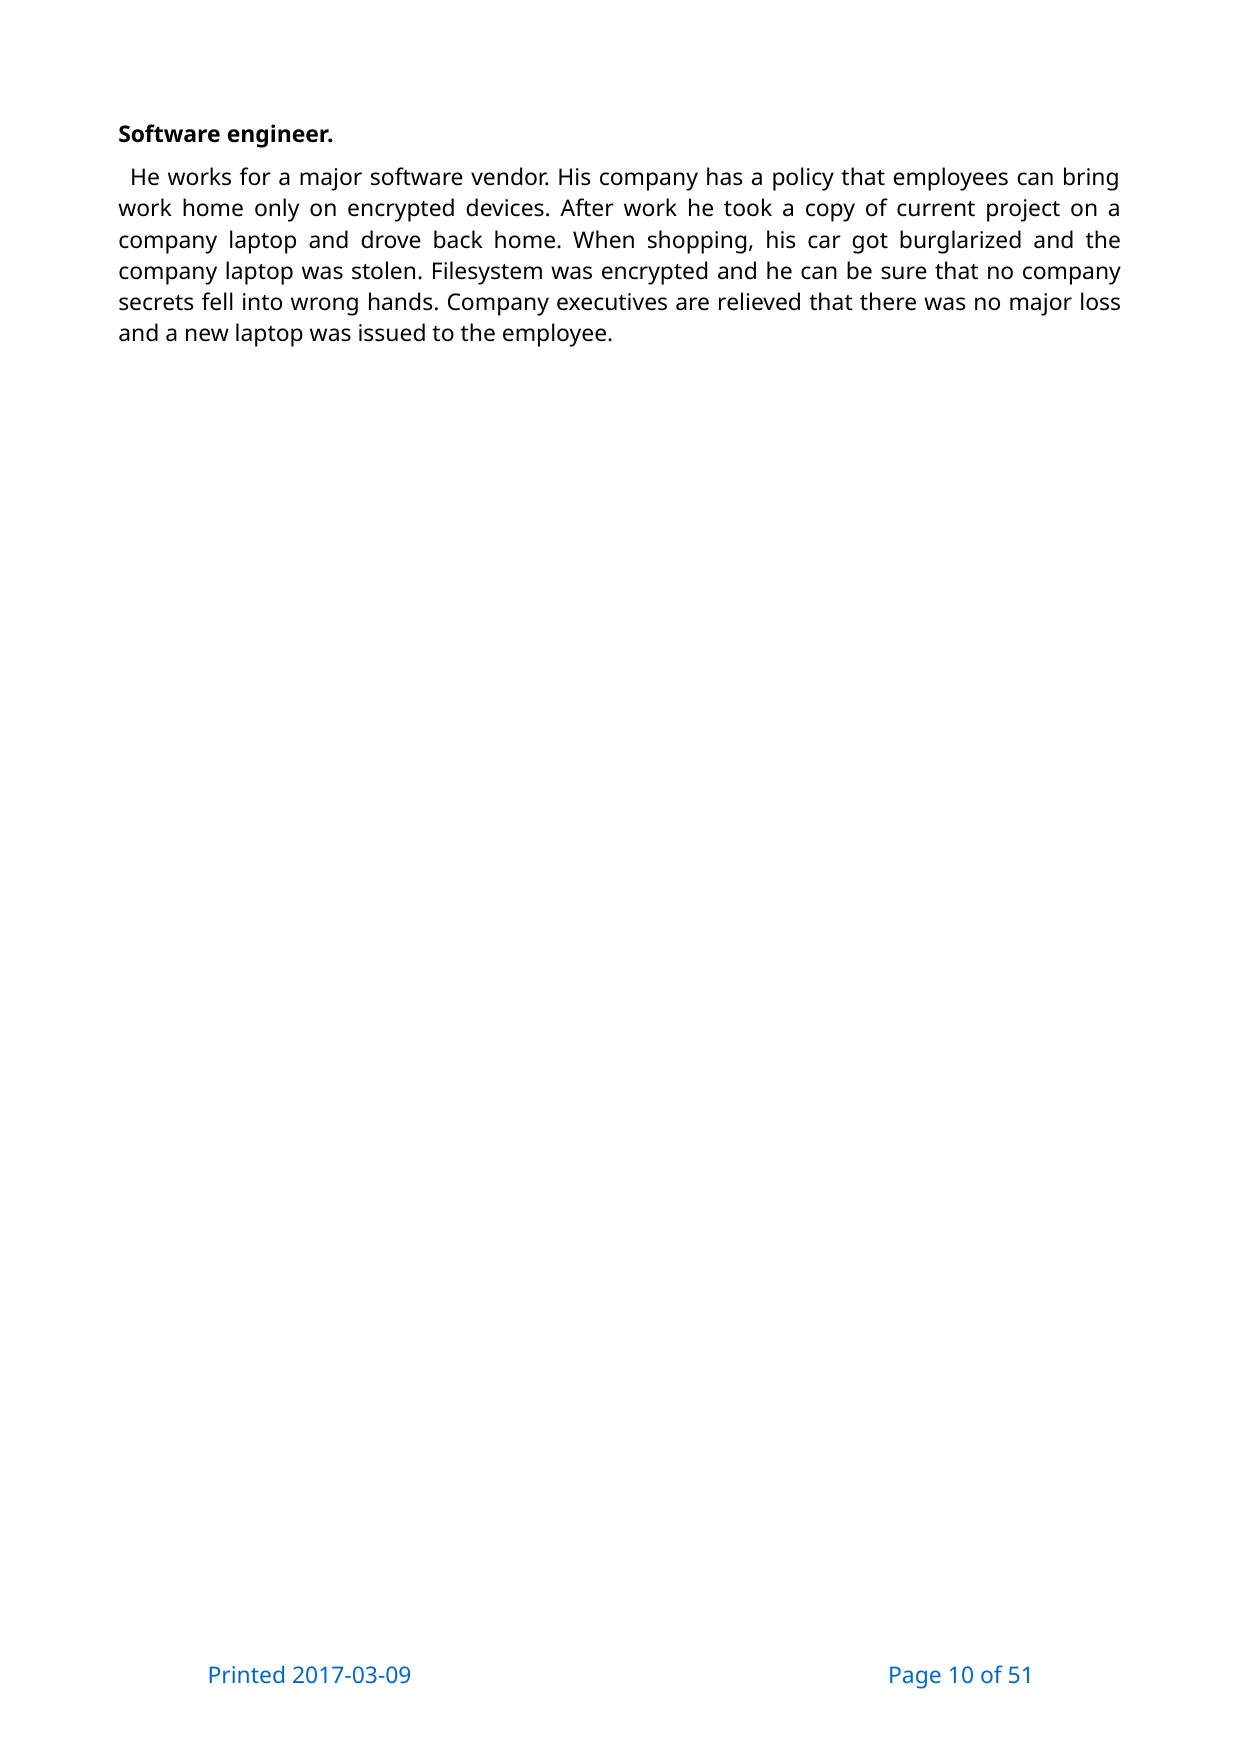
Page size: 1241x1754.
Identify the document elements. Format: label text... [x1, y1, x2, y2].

subtitle Software engineer. [118, 118, 1122, 149]
text He works for a major software vendor. His company has a policy that employees can bring work home only on encrypted devices. After work he took a copy of current project on a company laptop and drove back home. When shopping, his car got burglarized and the company laptop was stolen. Filesystem was encrypted and he can be sure that no company secrets fell into wrong hands. Company executives are relieved that there was no major loss and a new laptop was issued to the employee. [118, 161, 1122, 349]
